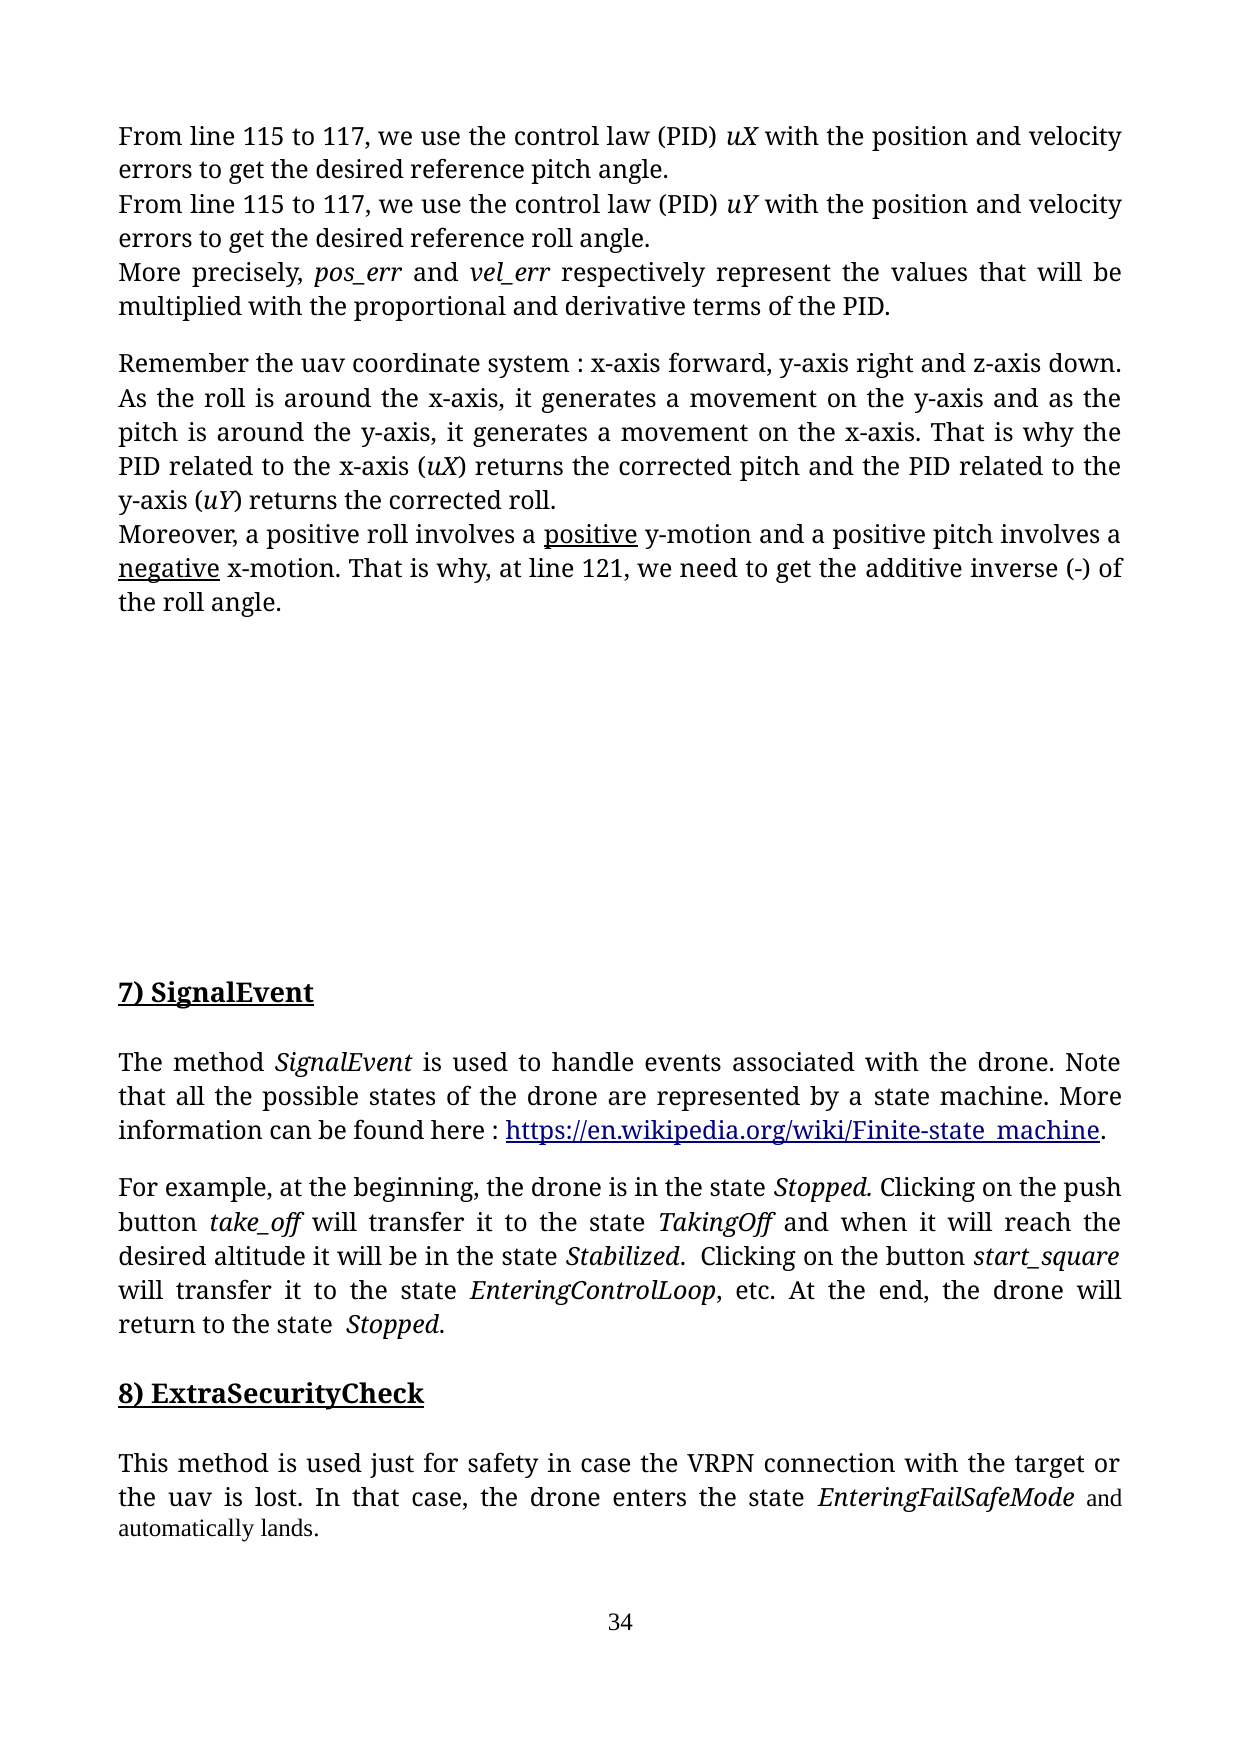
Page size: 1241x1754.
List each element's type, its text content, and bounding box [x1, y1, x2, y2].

text More precisely, pos_err and vel_err respectively represent the values that will be multiplied with the proportional and derivative terms of the PID. [118, 254, 1122, 322]
text This method is used just for safety in case the VRPN connection with the target or the uav is lost. In that case, the drone enters the state EnteringFailSafeMode and automatically lands. [118, 1445, 1122, 1542]
text From line 115 to 117, we use the control law (PID) uY with the position and velocity errors to get the desired reference roll angle. [118, 186, 1122, 254]
text From line 115 to 117, we use the control law (PID) uX with the position and velocity errors to get the desired reference pitch angle. [118, 118, 1122, 186]
text For example, at the beginning, the drone is in the state Stopped. Clicking on the push button take_off will transfer it to the state TakingOff and when it will reach the desired altitude it will be in the state Stabilized. Clicking on the button start_square will transfer it to the state EnteringControlLoop, etc. At the end, the drone will return to the state Stopped. [118, 1170, 1122, 1340]
text 8) ExtraSecurityCheck [118, 1374, 1122, 1411]
text Moreover, a positive roll involves a positive y-motion and a positive pitch involves a negative x-motion. That is why, at line 121, we need to get the additive inverse (-) of the roll angle. [118, 516, 1122, 619]
text 7) SignalEvent [118, 973, 1122, 1010]
text The method SignalEvent is used to handle events associated with the drone. Note that all the possible states of the drone are represented by a state machine. More information can be found here : https://en.wikipedia.org/wiki/Finite-state_machine. [118, 1044, 1122, 1146]
text Remember the uav coordinate system : x-axis forward, y-axis right and z-axis down. As the roll is around the x-axis, it generates a movement on the y-axis and as the pitch is around the y-axis, it generates a movement on the x-axis. That is why the PID related to the x-axis (uX) returns the corrected pitch and the PID related to the y-axis (uY) returns the corrected roll. [118, 346, 1122, 516]
